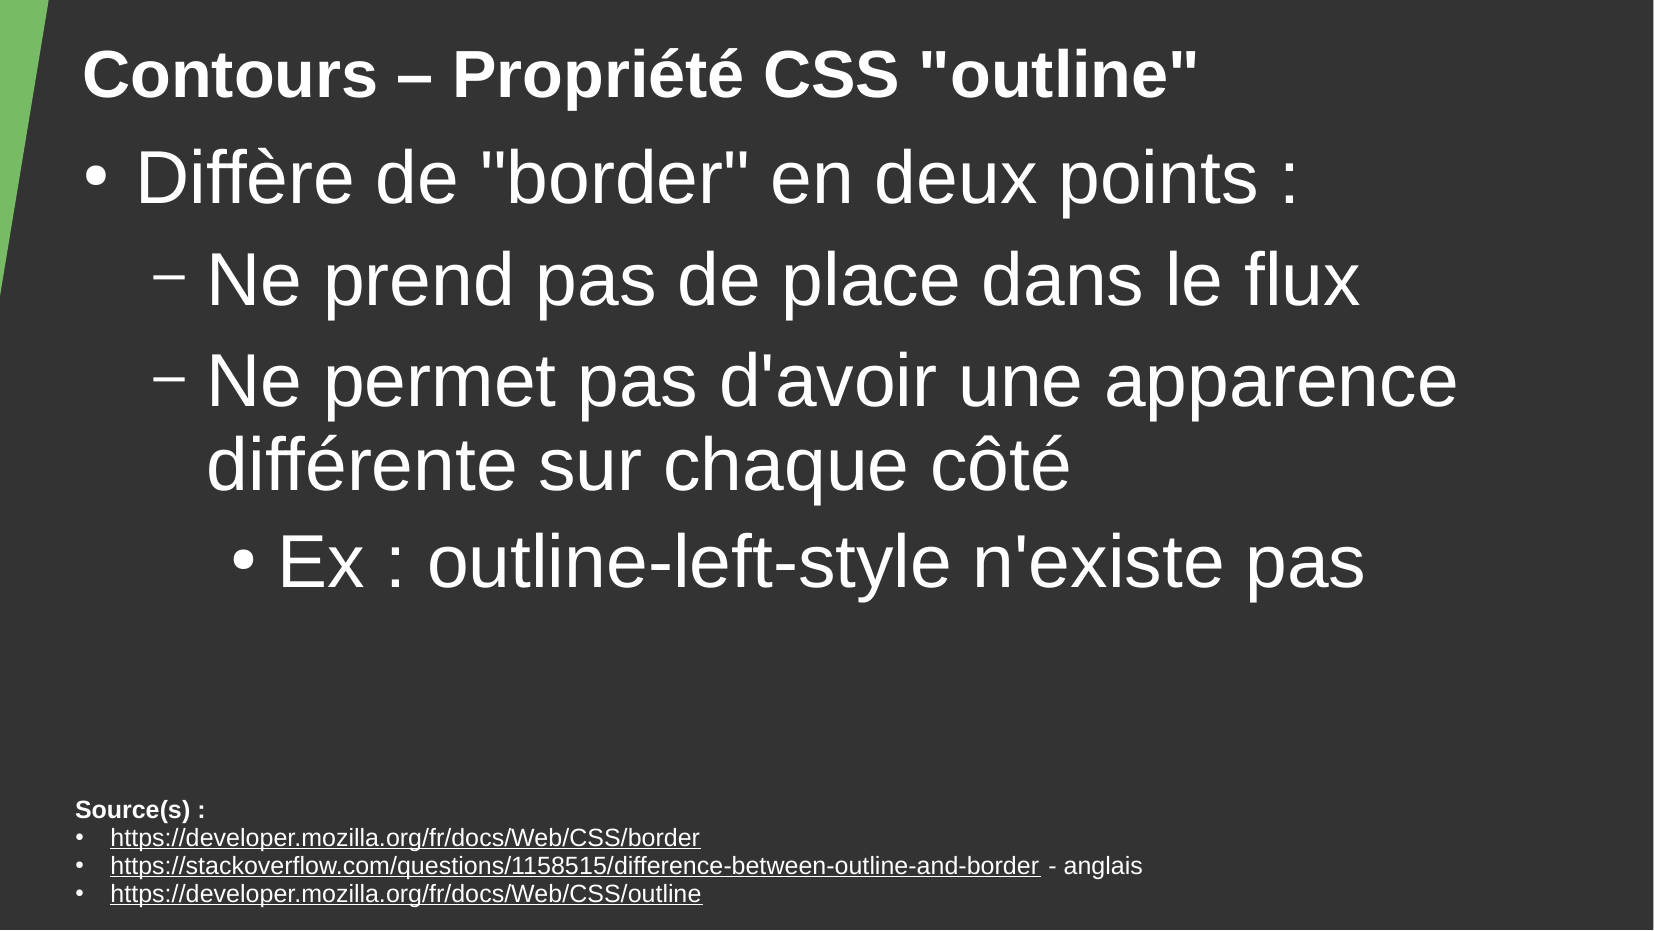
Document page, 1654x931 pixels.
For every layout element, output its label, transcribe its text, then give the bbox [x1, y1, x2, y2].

text_box Source(s) : https://developer.mozilla.org/fr/docs/Web/CSS/border https://stackoverflow.com/questions/1158515/difference-between-outline-and-border - anglais https://developer.mozilla.org/fr/docs/Web/CSS/outline [60, 788, 1546, 931]
title Contours – Propriété CSS "outline" [82, 37, 1394, 112]
text_box [0, 0, 49, 297]
list Diffère de "border" en deux points : Ne prend pas de place dans le flux Ne permet pas d'avoir une apparence différente sur chaque côté Ex : outline-left-style n'existe pas [64, 135, 1604, 736]
